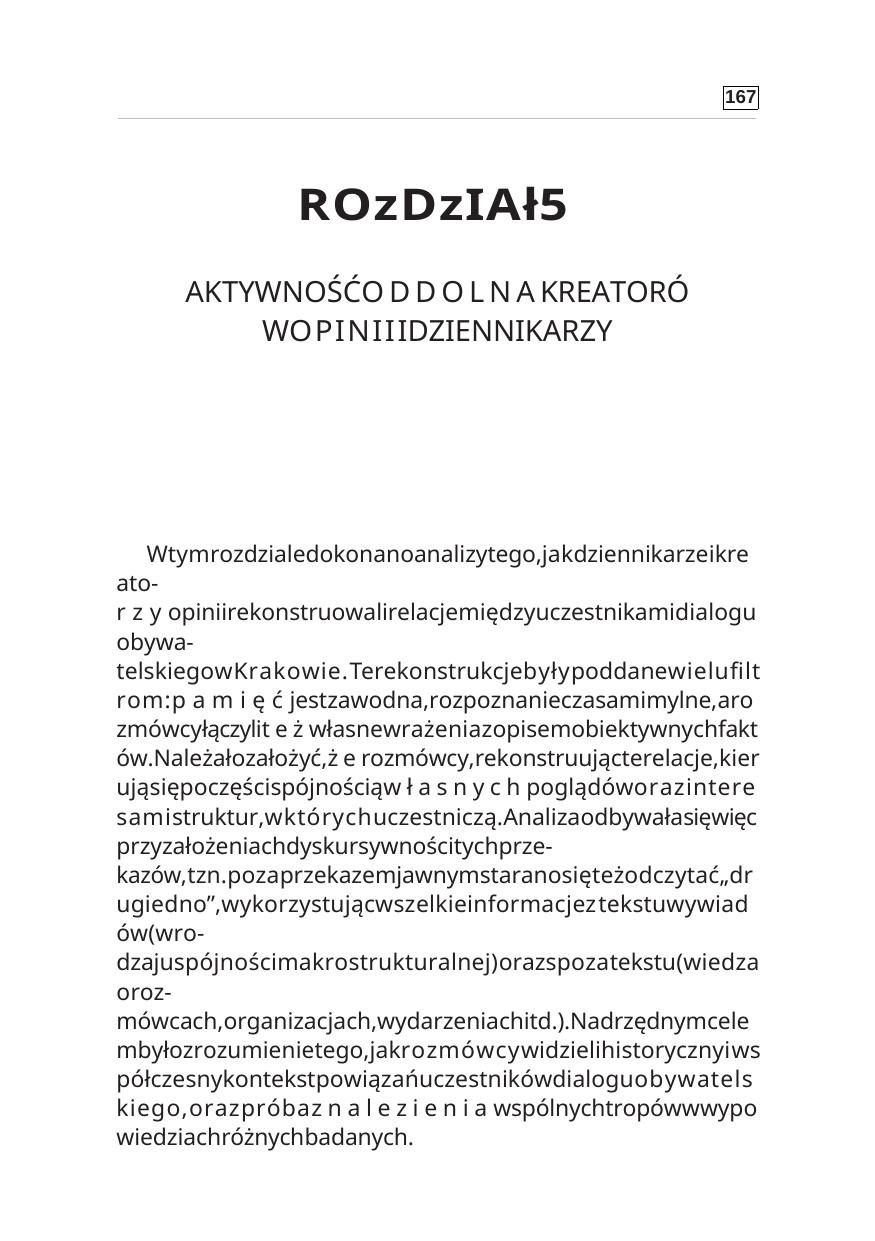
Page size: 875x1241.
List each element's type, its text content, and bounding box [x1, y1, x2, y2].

text Wtymrozdzialedokonanoanalizytego,jakdziennikarzeikreato-rzyopiniirekonstruowalirelacjemiędzyuczestnikamidialoguobywa-telskiegowKrakowie.Terekonstrukcjebyłypoddanewielufiltrom:pamięćjestzawodna,rozpoznanieczasamimylne,arozmówcyłączyliteżwłasnewrażeniazopisemobiektywnychfaktów.Należałozałożyć,żerozmówcy,rekonstruującterelacje,kierująsiępoczęścispójnościąwłasnychpoglądóworazinteresamistruktur,wktórychuczestniczą.Analizaodbywałasięwięcprzyzałożeniachdyskursywnościtychprze-kazów,tzn.pozaprzekazemjawnymstaranosięteżodczytać„drugiedno”,wykorzystującwszelkieinformacjeztekstuwywiadów(wro-dzajuspójnościmakrostrukturalnej)orazspozatekstu(wiedzaoroz-mówcach,organizacjach,wydarzeniachitd.).Nadrzędnymcelembyłozrozumienietego,jakrozmówcywidzielihistorycznyiwspółczesnykontekstpowiązańuczestnikówdialoguobywatelskiego,orazpróbaznalezieniawspólnychtropówwwypowiedziachróżnychbadanych. [116, 539, 762, 1152]
subtitle AKTYWNOŚĆODDOLNAKREATORÓWOPINIIIDZIENNIKARZY [176, 271, 698, 350]
subtitle ROzDzIAł5 [104, 174, 760, 233]
